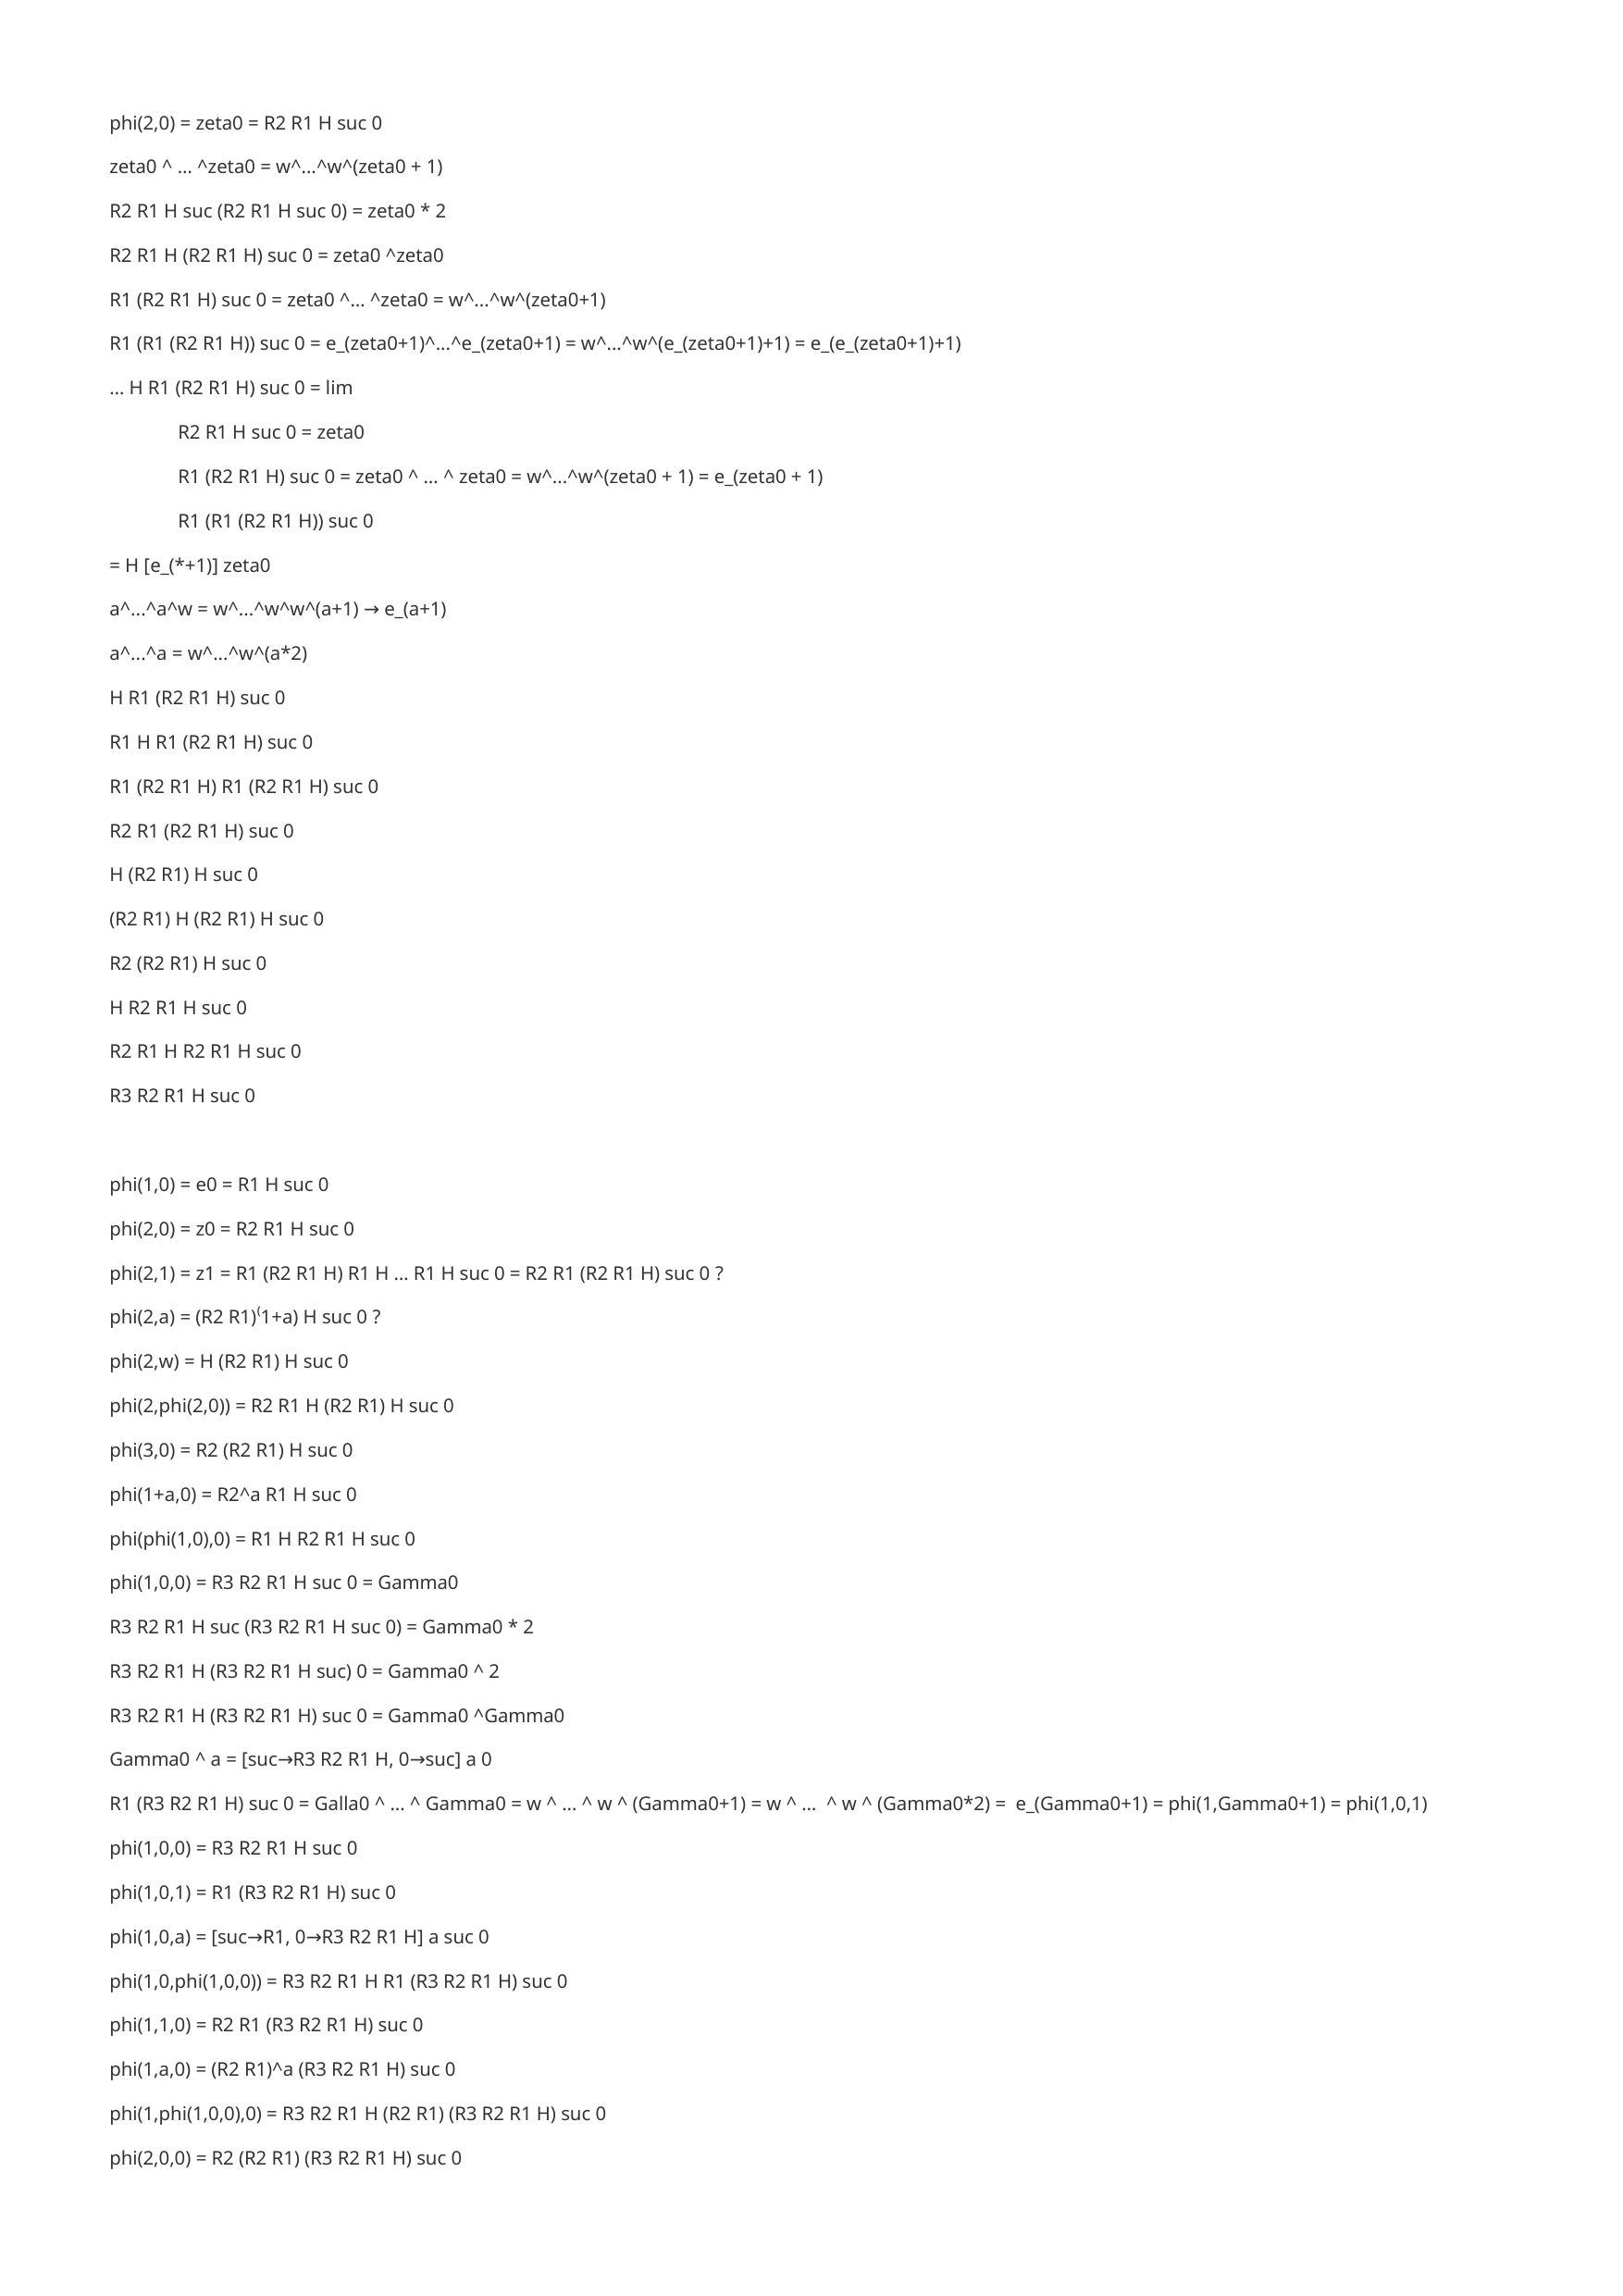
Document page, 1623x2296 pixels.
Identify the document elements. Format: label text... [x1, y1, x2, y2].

text a^...^a = w^...^w^(a*2) [109, 640, 1514, 665]
text R1 (R3 R2 R1 H) suc 0 = Galla0 ^ … ^ Gamma0 = w ^ … ^ w ^ (Gamma0+1) = w ^ … ^ w ^ (Gamma0*2) = e_(Gamma0+1) = phi(1,Gamma0+1) = phi(1,0,1) [109, 1791, 1514, 1817]
text R3 R2 R1 H (R3 R2 R1 H suc) 0 = Gamma0 ^ 2 [109, 1658, 1514, 1683]
text phi(1,0,1) = R1 (R3 R2 R1 H) suc 0 [109, 1880, 1514, 1905]
text a^...^a^w = w^...^w^w^(a+1) → e_(a+1) [109, 596, 1514, 622]
text phi(2,phi(2,0)) = R2 R1 H (R2 R1) H suc 0 [109, 1393, 1514, 1418]
text R1 (R2 R1 H) R1 (R2 R1 H) suc 0 [109, 773, 1514, 799]
text phi(2,0) = zeta0 = R2 R1 H suc 0 [109, 109, 1514, 135]
text phi(1,0,0) = R3 R2 R1 H suc 0 = Gamma0 [109, 1570, 1514, 1595]
text = H [e_(*+1)] zeta0 [109, 552, 1514, 577]
text R1 (R2 R1 H) suc 0 = zeta0 ^… ^zeta0 = w^...^w^(zeta0+1) [109, 286, 1514, 312]
text R1 H R1 (R2 R1 H) suc 0 [109, 728, 1514, 754]
text phi(1,1,0) = R2 R1 (R3 R2 R1 H) suc 0 [109, 2012, 1514, 2038]
text phi(2,w) = H (R2 R1) H suc 0 [109, 1348, 1514, 1373]
text phi(1,a,0) = (R2 R1)^a (R3 R2 R1 H) suc 0 [109, 2056, 1514, 2081]
text R2 R1 H (R2 R1 H) suc 0 = zeta0 ^zeta0 [109, 242, 1514, 267]
text R1 (R1 (R2 R1 H)) suc 0 [109, 507, 1514, 533]
text R2 (R2 R1) H suc 0 [109, 950, 1514, 975]
text phi(1+a,0) = R2^a R1 H suc 0 [109, 1481, 1514, 1507]
text R2 R1 H suc 0 = zeta0 [109, 419, 1514, 445]
text phi(3,0) = R2 (R2 R1) H suc 0 [109, 1436, 1514, 1462]
text R2 R1 H suc (R2 R1 H suc 0) = zeta0 * 2 [109, 198, 1514, 223]
text H R2 R1 H suc 0 [109, 994, 1514, 1020]
text … H R1 (R2 R1 H) suc 0 = lim [109, 375, 1514, 401]
text phi(2,a) = (R2 R1)⁽1+a) H suc 0 ? [109, 1304, 1514, 1330]
text phi(1,0,a) = [suc→R1, 0→R3 R2 R1 H] a suc 0 [109, 1923, 1514, 1949]
text phi(phi(1,0),0) = R1 H R2 R1 H suc 0 [109, 1525, 1514, 1551]
text zeta0 ^ … ^zeta0 = w^...^w^(zeta0 + 1) [109, 154, 1514, 180]
text H R1 (R2 R1 H) suc 0 [109, 685, 1514, 710]
text (R2 R1) H (R2 R1) H suc 0 [109, 906, 1514, 931]
text phi(2,0,0) = R2 (R2 R1) (R3 R2 R1 H) suc 0 [109, 2144, 1514, 2170]
text phi(1,0) = e0 = R1 H suc 0 [109, 1172, 1514, 1197]
text phi(2,1) = z1 = R1 (R2 R1 H) R1 H … R1 H suc 0 = R2 R1 (R2 R1 H) suc 0 ? [109, 1260, 1514, 1285]
text R2 R1 (R2 R1 H) suc 0 [109, 817, 1514, 843]
text R3 R2 R1 H (R3 R2 R1 H) suc 0 = Gamma0 ^Gamma0 [109, 1702, 1514, 1728]
text Gamma0 ^ a = [suc→R3 R2 R1 H, 0→suc] a 0 [109, 1746, 1514, 1772]
text R1 (R2 R1 H) suc 0 = zeta0 ^ … ^ zeta0 = w^...^w^(zeta0 + 1) = e_(zeta0 + 1) [109, 464, 1514, 489]
text R3 R2 R1 H suc (R3 R2 R1 H suc 0) = Gamma0 * 2 [109, 1614, 1514, 1639]
text H (R2 R1) H suc 0 [109, 862, 1514, 887]
text R3 R2 R1 H suc 0 [109, 1083, 1514, 1109]
text R2 R1 H R2 R1 H suc 0 [109, 1038, 1514, 1064]
text phi(1,phi(1,0,0),0) = R3 R2 R1 H (R2 R1) (R3 R2 R1 H) suc 0 [109, 2101, 1514, 2126]
text phi(2,0) = z0 = R2 R1 H suc 0 [109, 1215, 1514, 1241]
text phi(1,0,0) = R3 R2 R1 H suc 0 [109, 1835, 1514, 1861]
text phi(1,0,phi(1,0,0)) = R3 R2 R1 H R1 (R3 R2 R1 H) suc 0 [109, 1967, 1514, 1993]
text R1 (R1 (R2 R1 H)) suc 0 = e_(zeta0+1)^...^e_(zeta0+1) = w^...^w^(e_(zeta0+1)+1) = e_(e_(zeta0+1)+1) [109, 330, 1514, 356]
